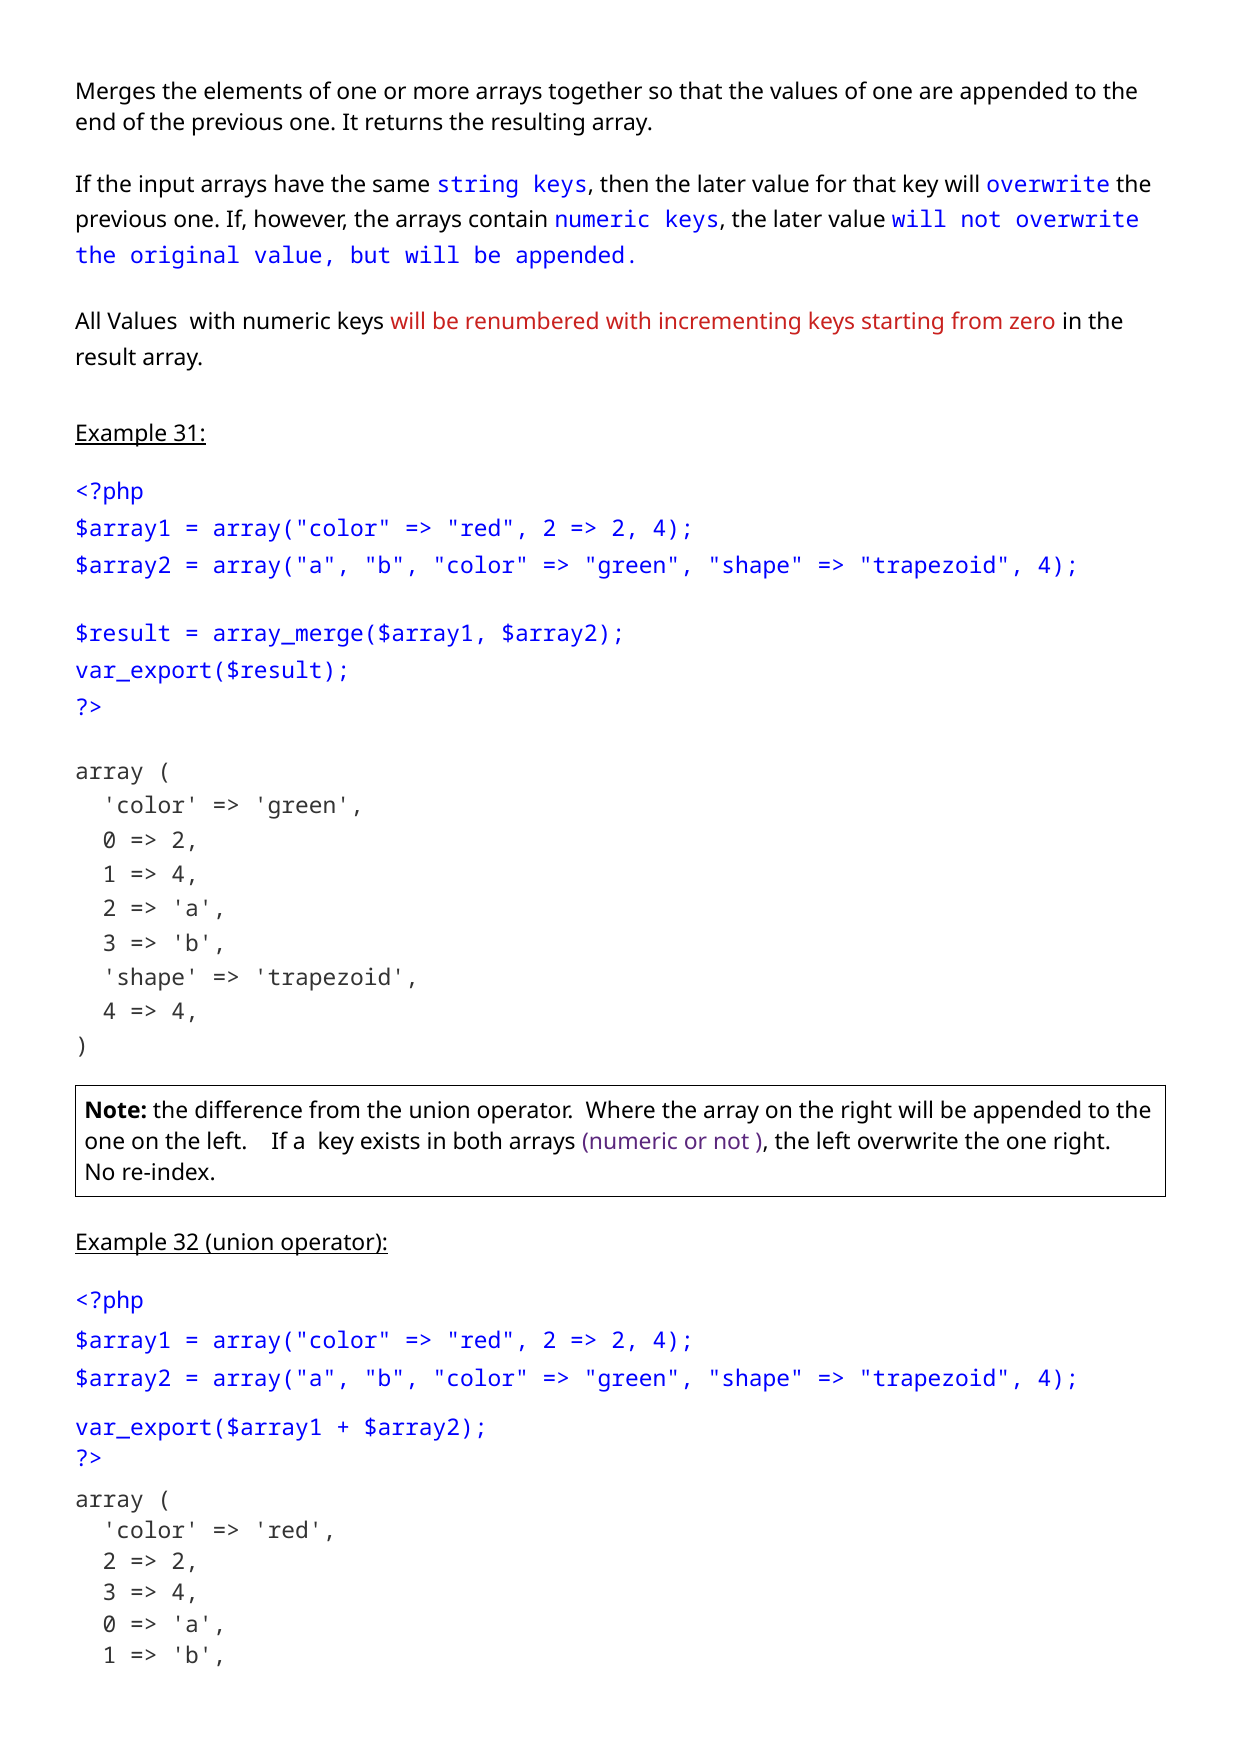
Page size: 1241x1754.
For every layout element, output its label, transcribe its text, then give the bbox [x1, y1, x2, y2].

text var_export($result); [75, 654, 1166, 685]
text Merges the elements of one or more arrays together so that the values of one are appended to the end of the previous one. It returns the resulting array. [75, 75, 1166, 137]
text <?php [75, 1284, 1166, 1316]
text array ( [75, 755, 1166, 786]
text 1 => 4, [75, 858, 1166, 889]
text ?> [75, 1442, 1166, 1473]
text 0 => 2, [75, 824, 1166, 855]
text 2 => 2, [75, 1545, 1166, 1576]
text array ( [75, 1482, 1166, 1514]
text Example 32 (union operator): [75, 1226, 1166, 1257]
text var_export($array1 + $array2); [75, 1411, 1166, 1442]
text 1 => 'b', [75, 1639, 1166, 1670]
text 3 => 'b', [75, 926, 1166, 958]
text $array1 = array("color" => "red", 2 => 2, 4); [75, 512, 1166, 543]
text 'color' => 'green', [75, 789, 1166, 821]
text Note: the difference from the union operator. Where the array on the right will be appended to the one on the left. If a key exists in both arrays (numeric or not ), the left overwrite the one right. No re-index. [76, 1086, 1165, 1196]
text $result = array_merge($array1, $array2); [75, 616, 1166, 648]
text <?php [75, 475, 1166, 506]
text $array1 = array("color" => "red", 2 => 2, 4); [75, 1324, 1166, 1356]
text 3 => 4, [75, 1576, 1166, 1607]
text $array2 = array("a", "b", "color" => "green", "shape" => "trapezoid", 4); [75, 549, 1166, 581]
text ?> [75, 691, 1166, 722]
text 2 => 'a', [75, 892, 1166, 923]
text Example 31: [75, 417, 1166, 448]
text 4 => 4, [75, 995, 1166, 1026]
text 0 => 'a', [75, 1607, 1166, 1639]
text 'shape' => 'trapezoid', [75, 961, 1166, 992]
text ) [75, 1029, 1166, 1061]
text If the input arrays have the same string keys, then the later value for that key will overwrite the previous one. If, however, the arrays contain numeric keys, the later value will not overwrite the original value, but will be appended. [75, 167, 1166, 271]
text 'color' => 'red', [75, 1514, 1166, 1545]
text $array2 = array("a", "b", "color" => "green", "shape" => "trapezoid", 4); [75, 1362, 1166, 1393]
text All Values with numeric keys will be renumbered with incrementing keys starting from zero in the result array. [75, 305, 1166, 372]
